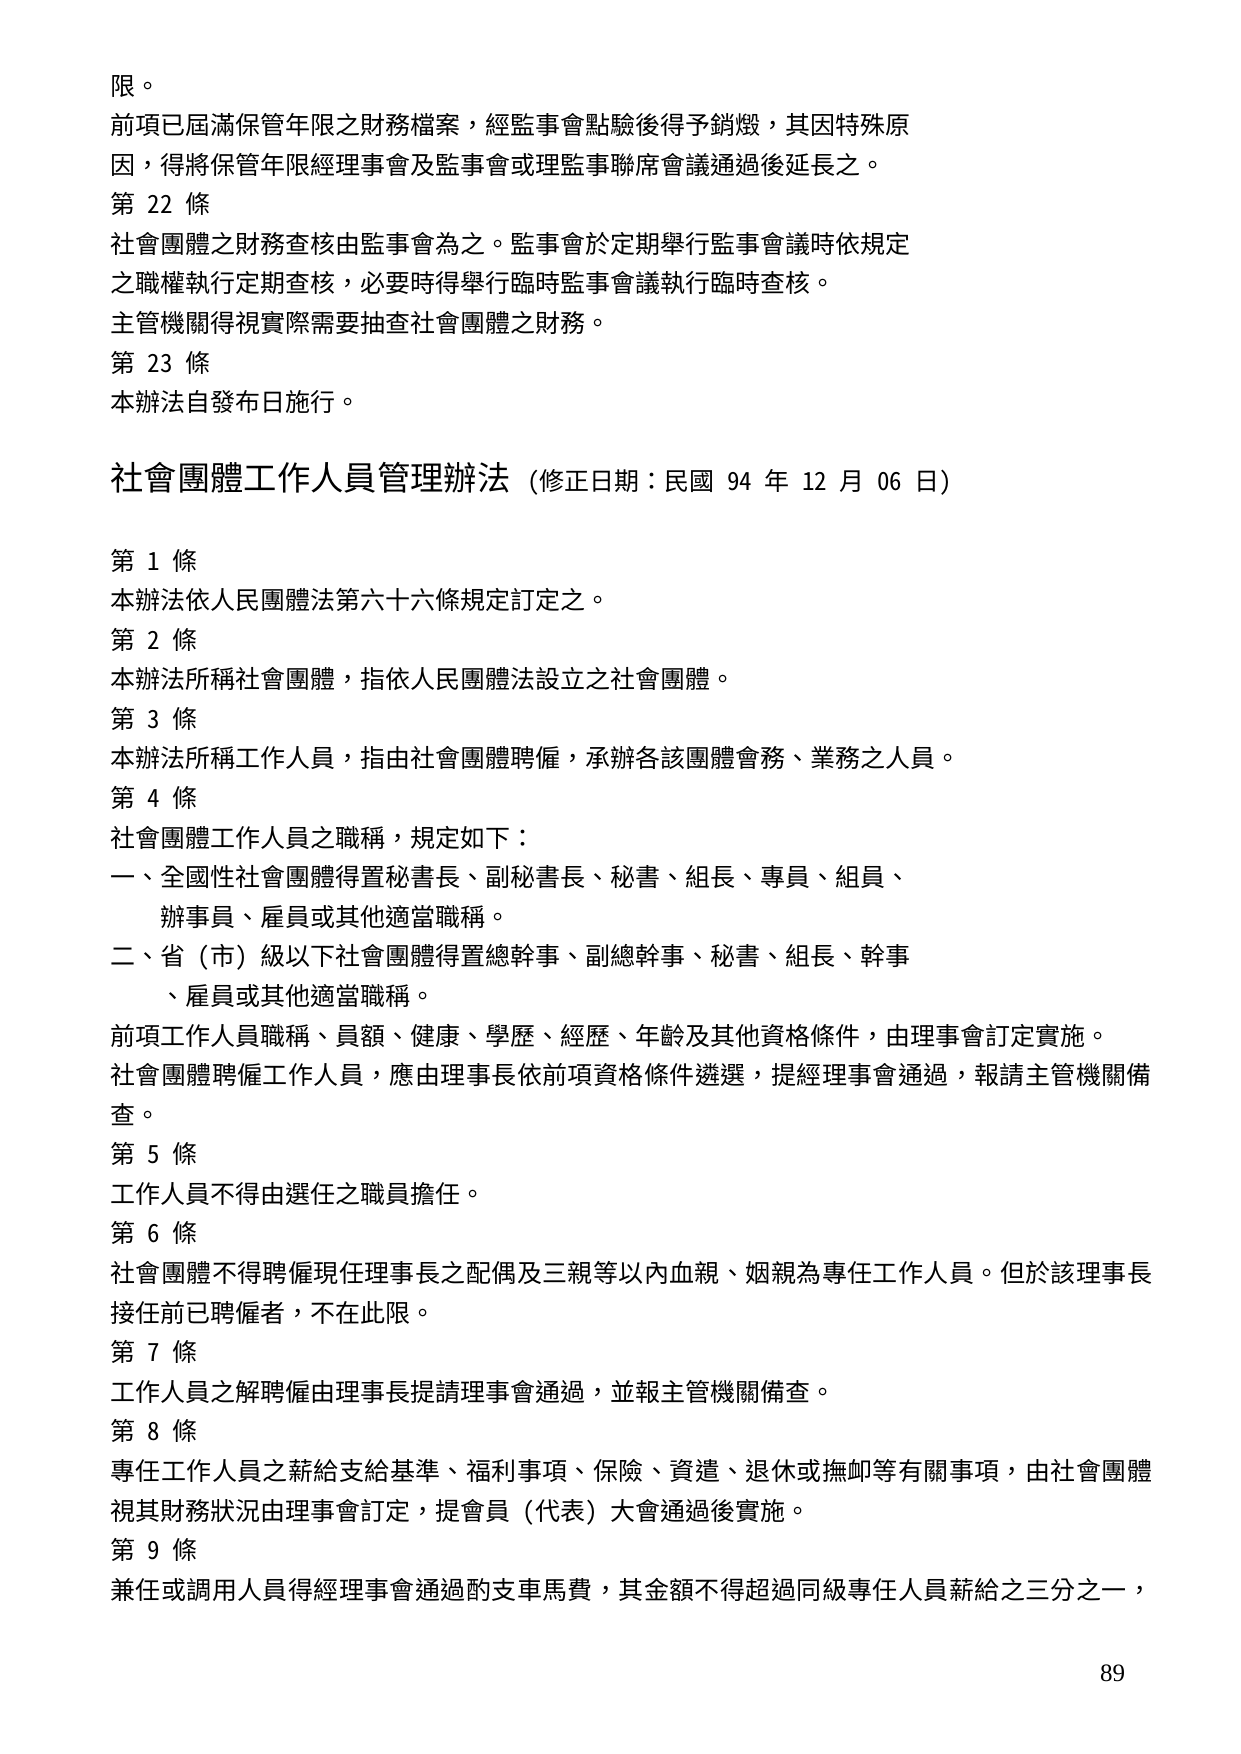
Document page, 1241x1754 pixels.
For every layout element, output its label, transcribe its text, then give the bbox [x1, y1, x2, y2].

text 第 8 條 [110, 1409, 1152, 1449]
text 第 6 條 [110, 1211, 1152, 1251]
text 第 22 條 [110, 182, 1152, 222]
text 前項已屆滿保管年限之財務檔案，經監事會點驗後得予銷燬，其因特殊原 [110, 103, 1152, 142]
text 第 1 條 [110, 538, 1152, 578]
text 二、省 (市) 級以下社會團體得置總幹事、副總幹事、秘書、組長、幹事 [110, 934, 1152, 974]
text 本辦法所稱工作人員，指由社會團體聘僱，承辦各該團體會務、業務之人員。 [110, 736, 1152, 776]
text 本辦法依人民團體法第六十六條規定訂定之。 [110, 578, 1152, 617]
text 第 9 條 [110, 1528, 1152, 1567]
text 之職權執行定期查核，必要時得舉行臨時監事會議執行臨時查核。 [110, 261, 1152, 301]
text 主管機關得視實際需要抽查社會團體之財務。 [110, 301, 1152, 340]
text 社會團體不得聘僱現任理事長之配偶及三親等以內血親、姻親為專任工作人員。但於該理事長接任前已聘僱者，不在此限。 [110, 1251, 1152, 1330]
text 工作人員不得由選任之職員擔任。 [110, 1172, 1152, 1211]
text 辦事員、雇員或其他適當職稱。 [110, 894, 1152, 934]
text 、雇員或其他適當職稱。 [110, 974, 1152, 1013]
text 社會團體工作人員管理辦法 (修正日期：民國 94 年 12 月 06 日) [110, 459, 1152, 499]
text 第 4 條 [110, 776, 1152, 815]
text 工作人員之解聘僱由理事長提請理事會通過，並報主管機關備查。 [110, 1369, 1152, 1409]
text 本辦法所稱社會團體，指依人民團體法設立之社會團體。 [110, 657, 1152, 697]
text 社會團體聘僱工作人員，應由理事長依前項資格條件遴選，提經理事會通過，報請主管機關備查。 [110, 1053, 1152, 1132]
text 因，得將保管年限經理事會及監事會或理監事聯席會議通過後延長之。 [110, 142, 1152, 182]
text 專任工作人員之薪給支給基準、福利事項、保險、資遣、退休或撫卹等有關事項，由社會團體視其財務狀況由理事會訂定，提會員 (代表) 大會通過後實施。 [110, 1449, 1152, 1528]
text 第 3 條 [110, 697, 1152, 736]
text 一、全國性社會團體得置秘書長、副秘書長、秘書、組長、專員、組員、 [110, 855, 1152, 894]
text 第 5 條 [110, 1132, 1152, 1172]
text 第 7 條 [110, 1330, 1152, 1369]
text 限。 [110, 63, 1152, 103]
text 本辦法自發布日施行。 [110, 380, 1152, 419]
text 第 2 條 [110, 617, 1152, 657]
text 前項工作人員職稱、員額、健康、學歷、經歷、年齡及其他資格條件，由理事會訂定實施。 [110, 1013, 1152, 1053]
text 社會團體之財務查核由監事會為之。監事會於定期舉行監事會議時依規定 [110, 222, 1152, 261]
text 兼任或調用人員得經理事會通過酌支車馬費，其金額不得超過同級專任人員薪給之三分之一， [110, 1567, 1152, 1607]
text 社會團體工作人員之職稱，規定如下： [110, 815, 1152, 855]
text 第 23 條 [110, 340, 1152, 380]
